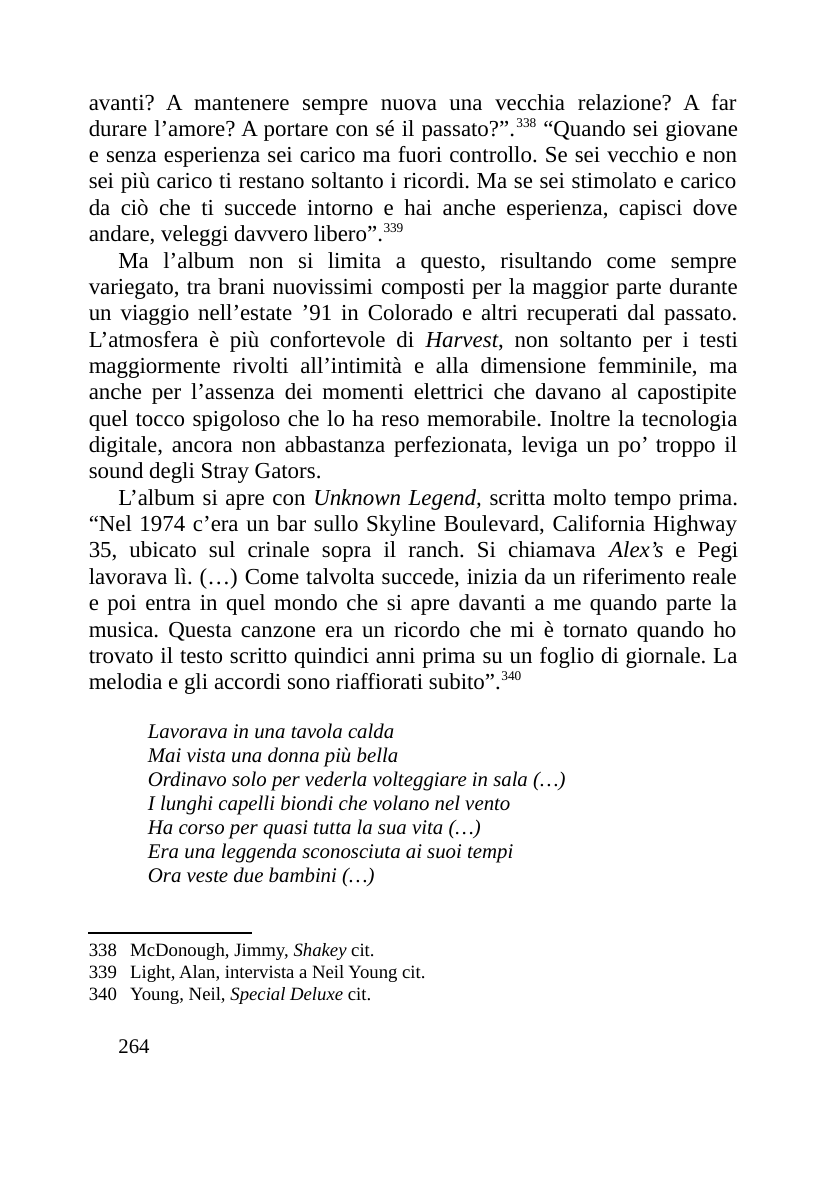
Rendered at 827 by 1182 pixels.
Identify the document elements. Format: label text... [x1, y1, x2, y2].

text Light, Alan, intervista a Neil Young cit. [88, 961, 738, 982]
text Ha corso per quasi tutta la sua vita (…) [88, 815, 738, 839]
text avanti? A mantenere sempre nuova una vecchia relazione? A far durare l’amore? A portare con sé il passato?”. “Quando sei giovane e senza esperienza sei carico ma fuori controllo. Se sei vecchio e non sei più carico ti restano soltanto i ricordi. Ma se sei stimolato e carico da ciò che ti succede intorno e hai anche esperienza, capisci dove andare, veleggi davvero libero”. [88, 88, 738, 247]
text I lunghi capelli biondi che volano nel vento [88, 791, 738, 815]
text Ma l’album non si limita a questo, risultando come sempre variegato, tra brani nuovissimi composti per la maggior parte durante un viaggio nell’estate ’91 in Colorado e altri recuperati dal passato. L’atmosfera è più confortevole di Harvest, non soltanto per i testi maggiormente rivolti all’intimità e alla dimensione femminile, ma anche per l’assenza dei momenti elettrici che davano al capostipite quel tocco spigoloso che lo ha reso memorabile. Inoltre la tecnologia digitale, ancora non abbastanza perfezionata, leviga un po’ troppo il sound degli Stray Gators. [88, 247, 738, 484]
text Ora veste due bambini (…) [88, 863, 738, 887]
text Mai vista una donna più bella [88, 743, 738, 767]
text L’album si apre con Unknown Legend, scritta molto tempo prima. “Nel 1974 c’era un bar sullo Skyline Boulevard, California Highway 35, ubicato sul crinale sopra il ranch. Si chiamava Alex’s e Pegi lavorava lì. (…) Come talvolta succede, inizia da un riferimento reale e poi entra in quel mondo che si apre davanti a me quando parte la musica. Questa canzone era un ricordo che mi è tornato quando ho trovato il testo scritto quindici anni prima su un foglio di giornale. La melodia e gli accordi sono riaffiorati subito”. [88, 484, 738, 695]
text Ordinavo solo per vederla volteggiare in sala (…) [88, 767, 738, 791]
text Lavorava in una tavola calda [88, 719, 738, 743]
text Young, Neil, Special Deluxe cit. [88, 982, 738, 1004]
text Era una leggenda sconosciuta ai suoi tempi [88, 839, 738, 863]
text McDonough, Jimmy, Shakey cit. [88, 939, 738, 961]
